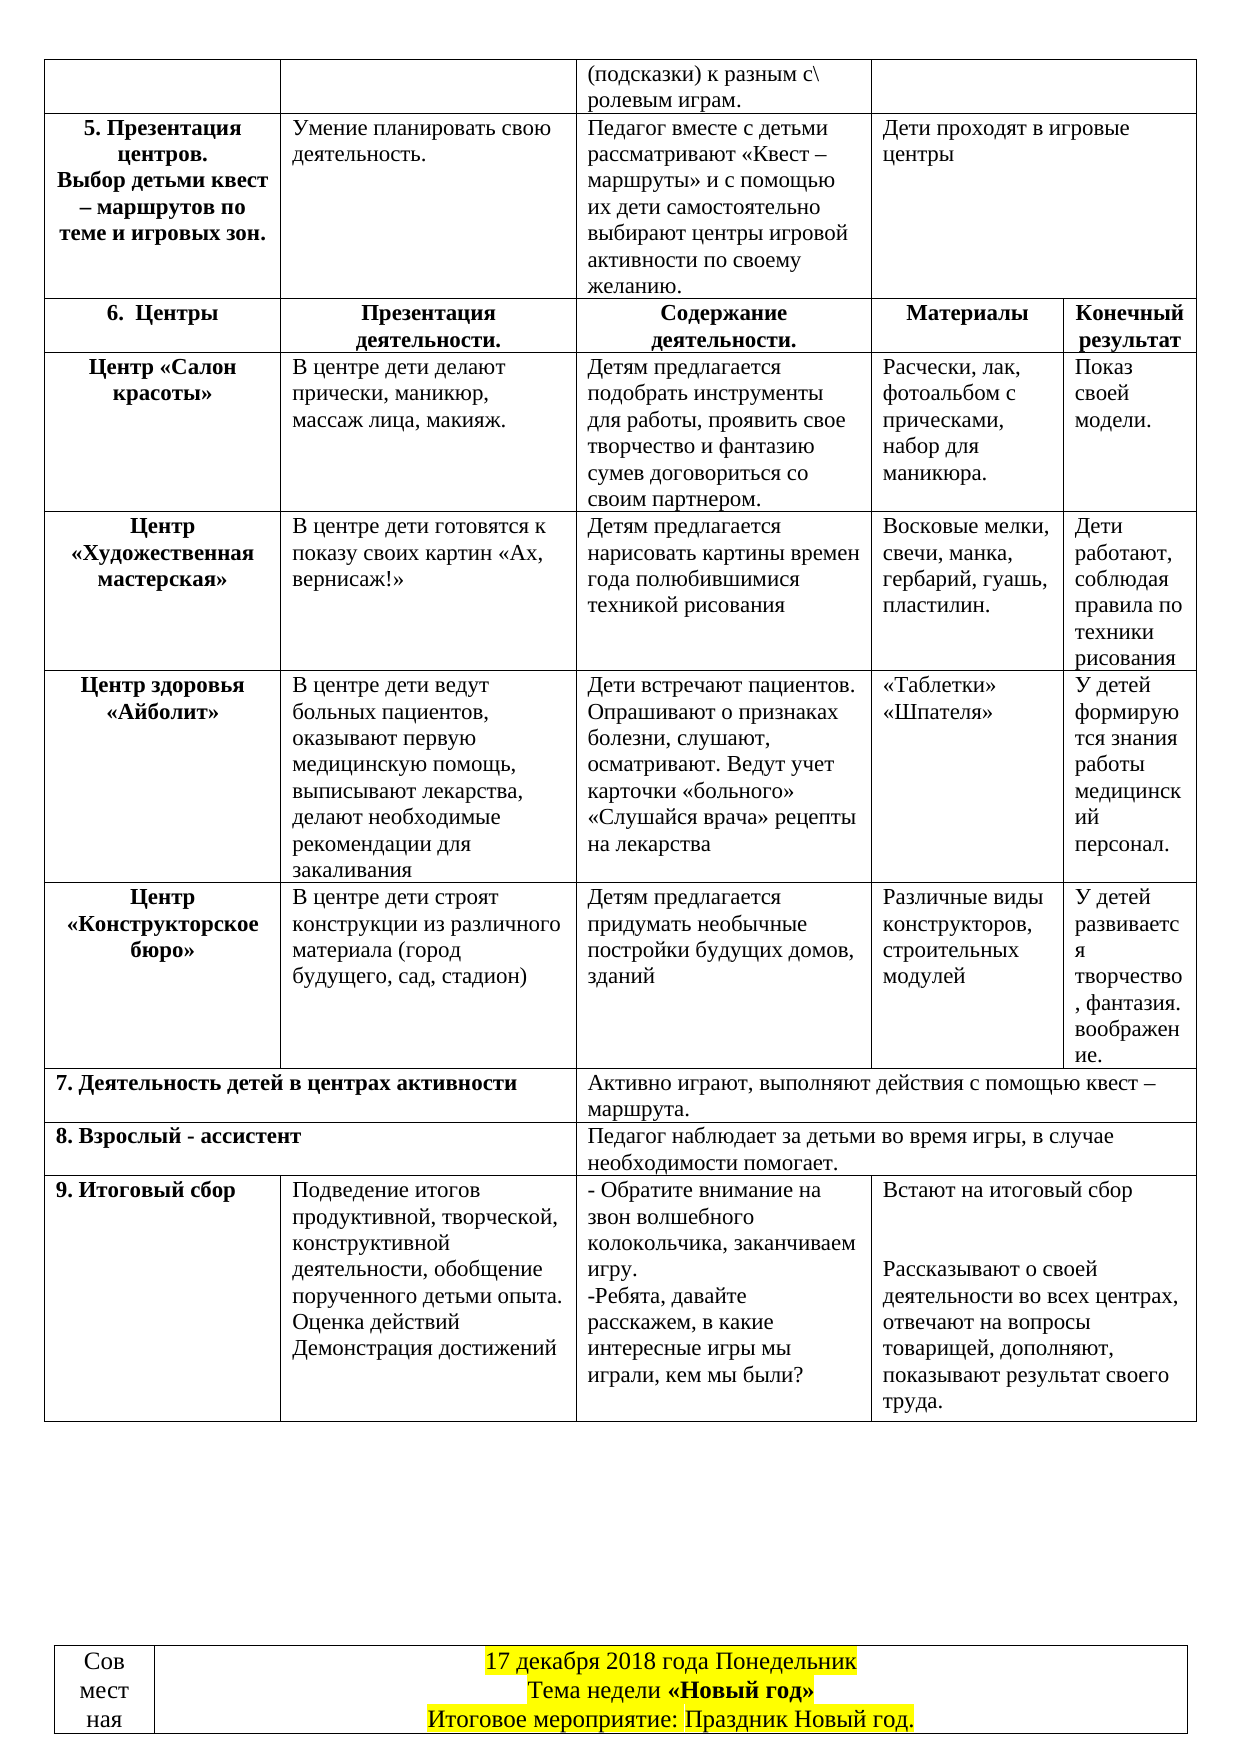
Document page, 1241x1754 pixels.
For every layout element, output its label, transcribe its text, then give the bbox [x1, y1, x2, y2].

table_cell Конечный результат [1064, 299, 1196, 352]
table_cell В центре дети ведут больных пациентов, оказывают первую медицинскую помощь, выписывают лекарства, делают необходимые рекомендации для закаливания [281, 671, 576, 882]
table_cell Детям предлагается нарисовать картины времен года полюбившимися техникой рисования [577, 512, 871, 670]
table_cell (подсказки) к разным с\ролевым играм. [577, 60, 871, 113]
table_cell 8. Взрослый - ассистент [45, 1123, 576, 1175]
table_cell Встают на итоговый сбор Рассказывают о своей деятельности во всех центрах, отвечают на вопросы товарищей, дополняют, показывают результат своего труда. [872, 1176, 1196, 1421]
table_cell [45, 60, 280, 113]
table_cell У детей развивается творчество, фантазия. воображение. [1064, 883, 1196, 1068]
table_cell Педагог вместе с детьми рассматривают «Квест – маршруты» и с помощью их дети самостоятельно выбирают центры игровой активности по своему желанию. [577, 114, 871, 298]
table_cell Различные виды конструкторов, строительных модулей [872, 883, 1063, 1068]
table_cell - Обратите внимание на звон волшебного колокольчика, заканчиваем игру. -Ребята, давайте расскажем, в какие интересные игры мы играли, кем мы были? [577, 1176, 871, 1421]
table_cell Центр «Конструкторское бюро» [45, 883, 280, 1068]
table_cell В центре дети готовятся к показу своих картин «Ах, вернисаж!» [281, 512, 576, 670]
table_header 17 декабря 2018 года Понедельник Тема недели «Новый год» Итоговое мероприятие: Праздник Новый год. [155, 1646, 1187, 1732]
table_cell Активно играют, выполняют действия с помощью квест – маршрута. [577, 1069, 1196, 1122]
table_cell Содержание деятельности. [577, 299, 871, 352]
table_cell [281, 60, 576, 113]
table_cell Презентация деятельности. [281, 299, 576, 352]
table_cell Дети встречают пациентов. Опрашивают о признаках болезни, слушают, осматривают. Ведут учет карточки «больного» «Слушайся врача» рецепты на лекарства [577, 671, 871, 882]
table_cell 6. Центры [45, 299, 280, 352]
table_cell Дети работают, соблюдая правила по техники рисования [1064, 512, 1196, 670]
table_cell Умение планировать свою деятельность. [281, 114, 576, 298]
table_cell В центре дети делают прически, маникюр, массаж лица, макияж. [281, 353, 576, 511]
table_cell Центр «Салон красоты» [45, 353, 280, 511]
table_cell Показ своей модели. [1064, 353, 1196, 511]
table_cell [872, 60, 1196, 113]
table_cell Материалы [872, 299, 1063, 352]
table_cell Педагог наблюдает за детьми во время игры, в случае необходимости помогает. [577, 1123, 1196, 1175]
table_cell Расчески, лак, фотоальбом с прическами, набор для маникюра. [872, 353, 1063, 511]
table_cell «Таблетки» «Шпателя» [872, 671, 1063, 882]
table_cell Центр «Художественная мастерская» [45, 512, 280, 670]
table_cell Детям предлагается придумать необычные постройки будущих домов, зданий [577, 883, 871, 1068]
table_header Совместная [55, 1646, 154, 1732]
table_cell У детей формируются знания работы медицинский персонал. [1064, 671, 1196, 882]
table_cell 9. Итоговый сбор [45, 1176, 280, 1421]
table_cell 5. Презентация центров. Выбор детьми квест – маршрутов по теме и игровых зон. [45, 114, 280, 298]
table_cell Восковые мелки, свечи, манка, гербарий, гуашь, пластилин. [872, 512, 1063, 670]
table_cell Центр здоровья «Айболит» [45, 671, 280, 882]
table_cell В центре дети строят конструкции из различного материала (город будущего, сад, стадион) [281, 883, 576, 1068]
table_cell Детям предлагается подобрать инструменты для работы, проявить свое творчество и фантазию сумев договориться со своим партнером. [577, 353, 871, 511]
table_cell Подведение итогов продуктивной, творческой, конструктивной деятельности, обобщение порученного детьми опыта. Оценка действий Демонстрация достижений [281, 1176, 576, 1421]
table_cell 7. Деятельность детей в центрах активности [45, 1069, 576, 1122]
table_cell Дети проходят в игровые центры [872, 114, 1196, 298]
